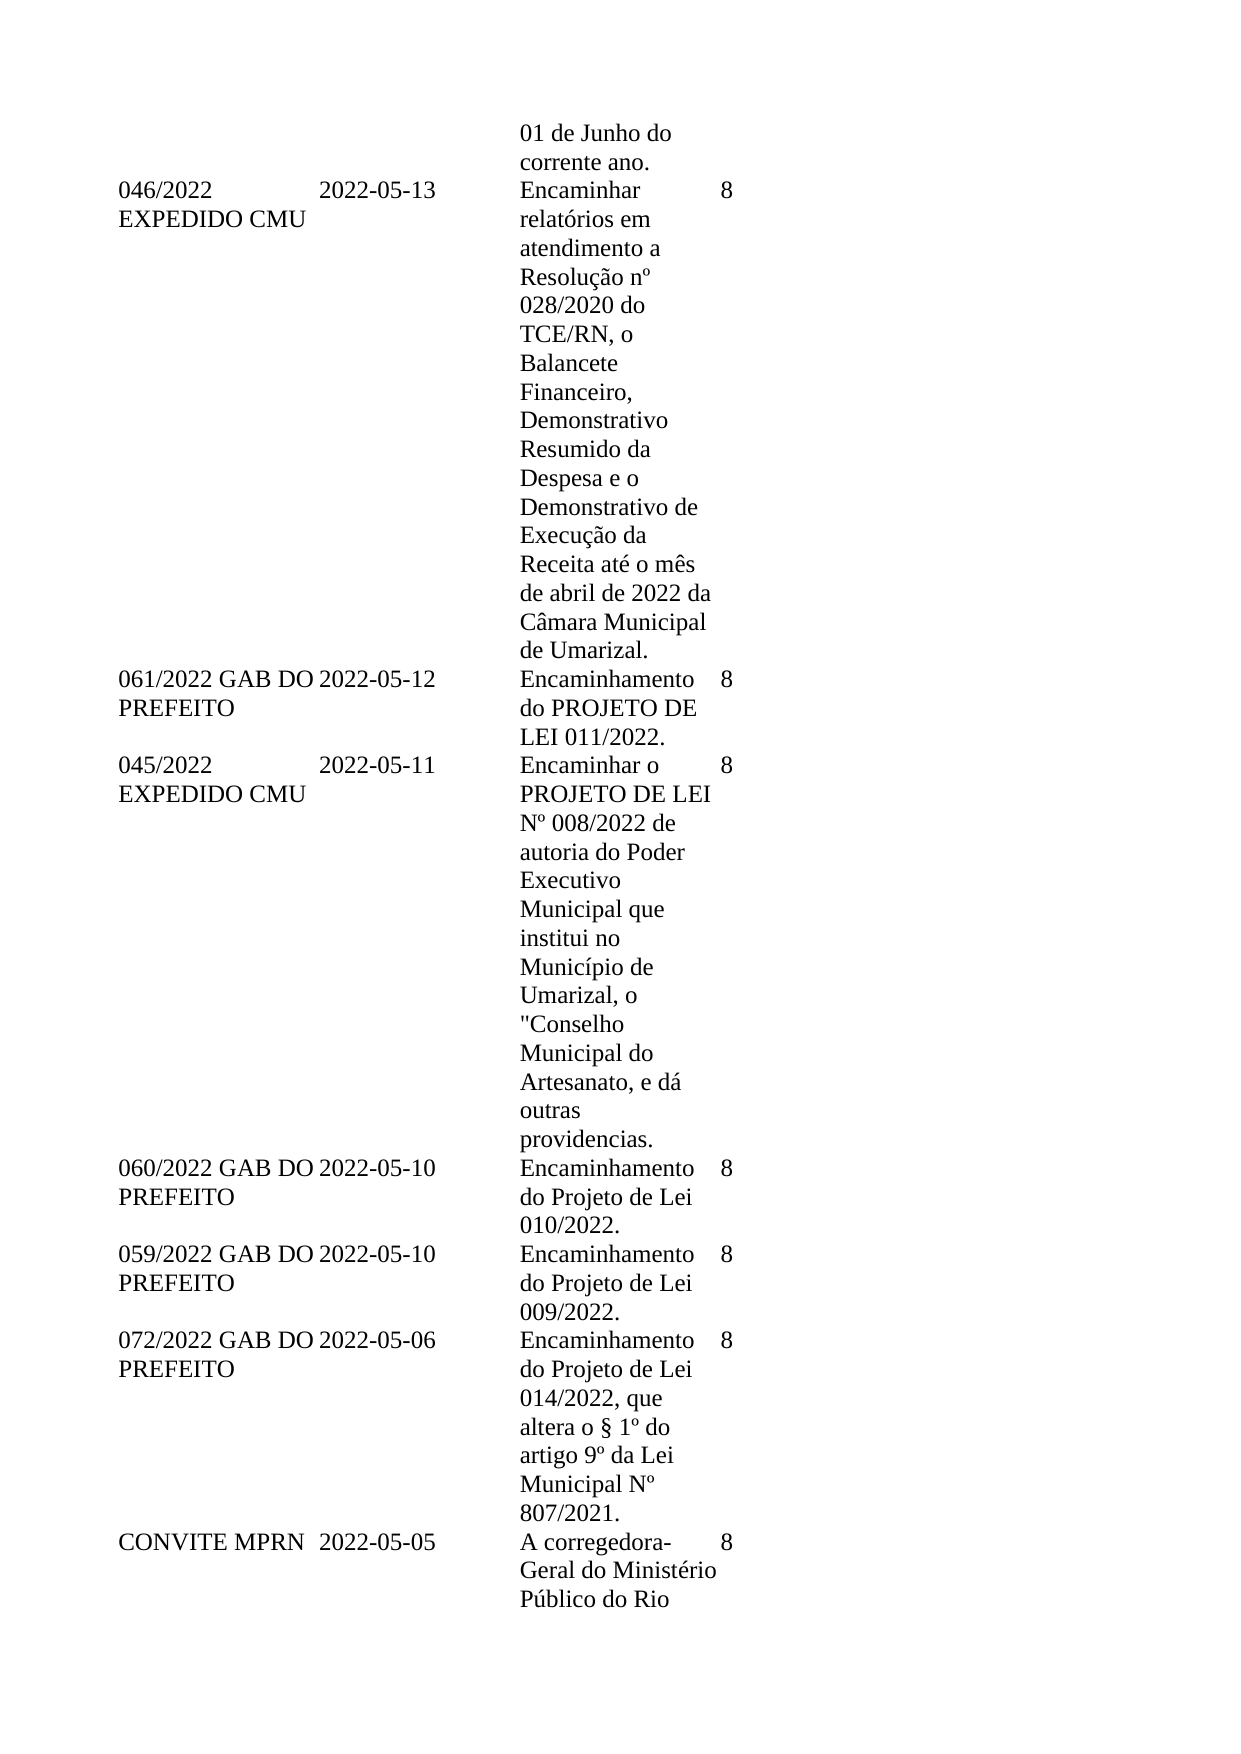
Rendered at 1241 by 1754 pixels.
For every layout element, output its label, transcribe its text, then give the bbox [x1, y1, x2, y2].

table_cell 046/2022 EXPEDIDO CMU [118, 176, 319, 664]
table_cell [921, 664, 1122, 751]
table_cell Encaminhamento do PROJETO DE LEI 011/2022. [520, 664, 720, 751]
table_cell 01 de Junho do corrente ano. [520, 118, 720, 176]
table_cell 2022-05-10 [319, 1239, 519, 1326]
table_cell 2022-05-06 [319, 1326, 519, 1527]
table_cell 072/2022 GAB DO PREFEITO [118, 1326, 319, 1527]
table_cell 060/2022 GAB DO PREFEITO [118, 1153, 319, 1239]
table_cell 8 [720, 664, 921, 751]
table_cell 8 [720, 1326, 921, 1527]
table_cell [319, 118, 519, 176]
table_cell 061/2022 GAB DO PREFEITO [118, 664, 319, 751]
table_cell [720, 118, 921, 176]
table_cell Encaminhamento do Projeto de Lei 009/2022. [520, 1239, 720, 1326]
table_cell [921, 118, 1122, 176]
table_cell 2022-05-11 [319, 751, 519, 1153]
table_cell 8 [720, 1153, 921, 1239]
table_cell Encaminhamento do Projeto de Lei 010/2022. [520, 1153, 720, 1239]
table_cell 8 [720, 1527, 921, 1613]
table_cell 059/2022 GAB DO PREFEITO [118, 1239, 319, 1326]
table_cell 8 [720, 176, 921, 664]
table_cell 8 [720, 1239, 921, 1326]
table_cell [921, 1239, 1122, 1326]
table_cell 2022-05-10 [319, 1153, 519, 1239]
table_cell [921, 1326, 1122, 1527]
table_cell CONVITE MPRN [118, 1527, 319, 1613]
table_cell [921, 1527, 1122, 1613]
table_cell A corregedora-Geral do Ministério Público do Rio [520, 1527, 720, 1613]
table_cell [921, 176, 1122, 664]
table_cell 045/2022 EXPEDIDO CMU [118, 751, 319, 1153]
table_cell [921, 751, 1122, 1153]
table_cell 2022-05-13 [319, 176, 519, 664]
table_cell Encaminhamento do Projeto de Lei 014/2022, que altera o § 1º do artigo 9º da Lei Municipal Nº 807/2021. [520, 1326, 720, 1527]
table_cell 2022-05-12 [319, 664, 519, 751]
table_cell Encaminhar relatórios em atendimento a Resolução nº 028/2020 do TCE/RN, o Balancete Financeiro, Demonstrativo Resumido da Despesa e o Demonstrativo de Execução da Receita até o mês de abril de 2022 da Câmara Municipal de Umarizal. [520, 176, 720, 664]
table_cell [118, 118, 319, 176]
table_cell 2022-05-05 [319, 1527, 519, 1613]
table_cell Encaminhar o PROJETO DE LEI Nº 008/2022 de autoria do Poder Executivo Municipal que institui no Município de Umarizal, o "Conselho Municipal do Artesanato, e dá outras providencias. [520, 751, 720, 1153]
table_cell [921, 1153, 1122, 1239]
table_cell 8 [720, 751, 921, 1153]
